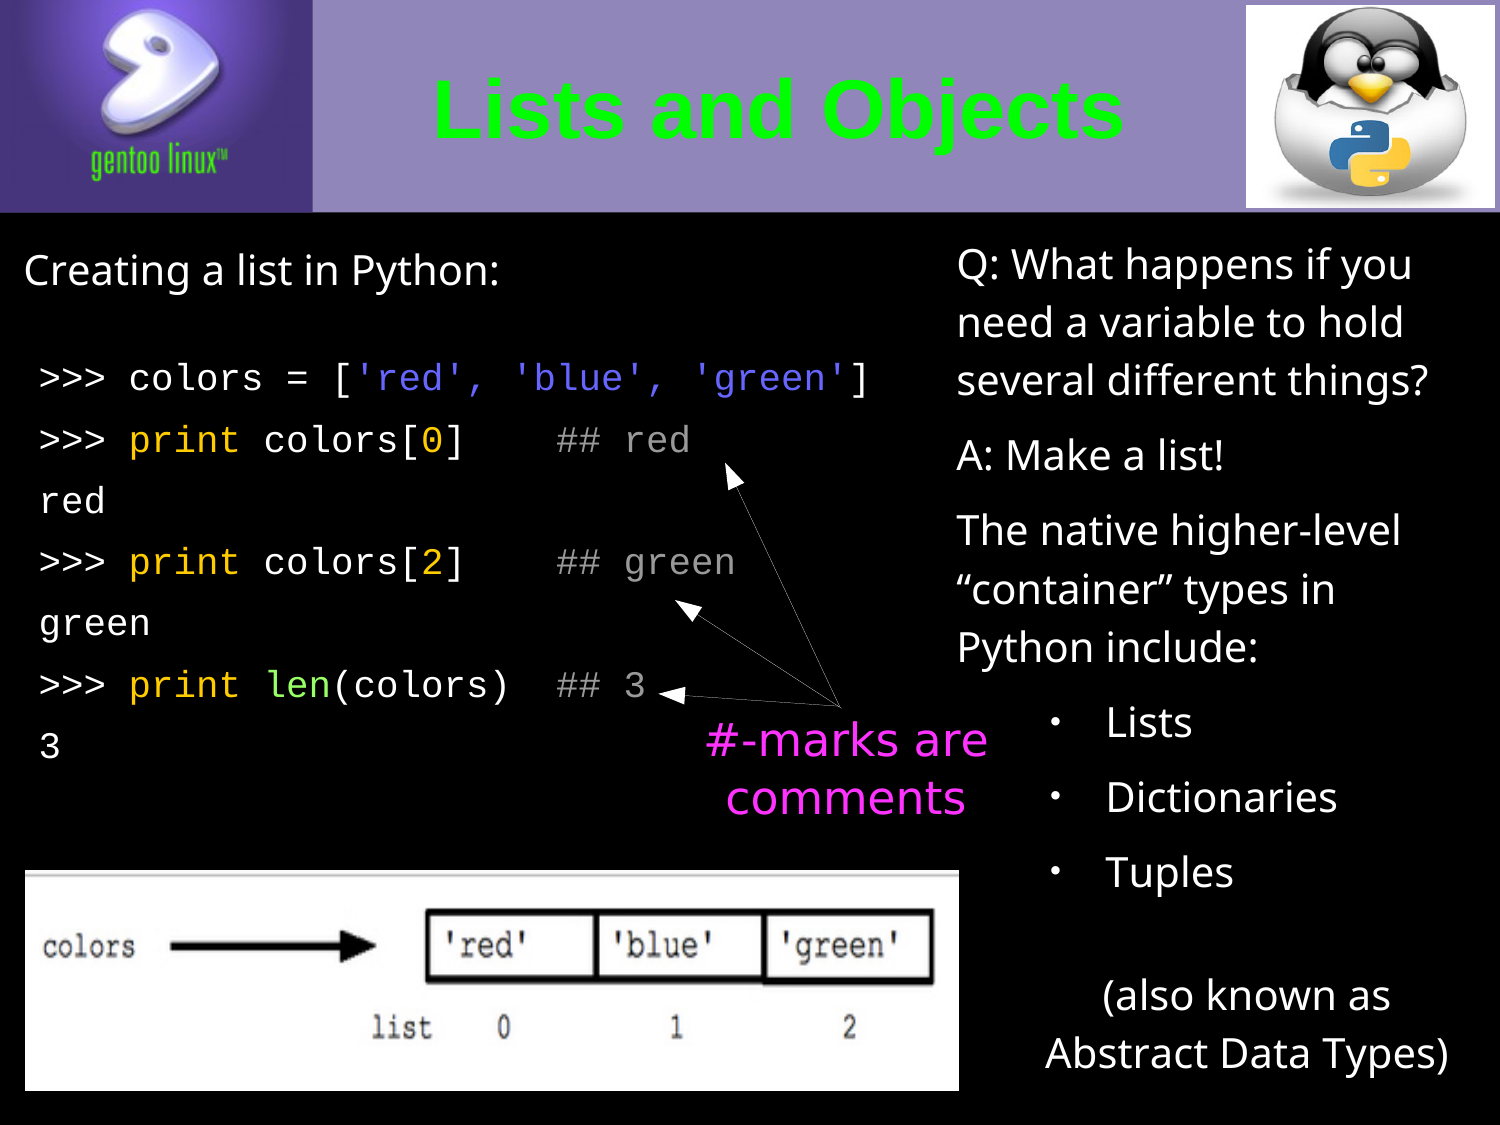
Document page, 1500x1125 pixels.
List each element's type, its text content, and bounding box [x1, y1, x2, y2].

list >>> colors = ['red', 'blue', 'green'] >>> print colors[0] ## red red >>> print colors[2] ## green green >>> print len(colors) ## 3 3 [38, 343, 893, 788]
picture [25, 870, 959, 1091]
list (also known as Abstract Data Types) [1020, 964, 1474, 1096]
picture [1246, 5, 1495, 208]
list Q: What happens if you need a variable to hold several different things? A: Make a list! The native higher-level “container” types in Python include: Lists Dictionaries Tuples [956, 233, 1478, 900]
list Creating a list in Python: [23, 239, 559, 318]
title Lists and Objects [324, 12, 1235, 201]
picture [0, 0, 302, 184]
text_box #-marks are comments [676, 708, 997, 826]
